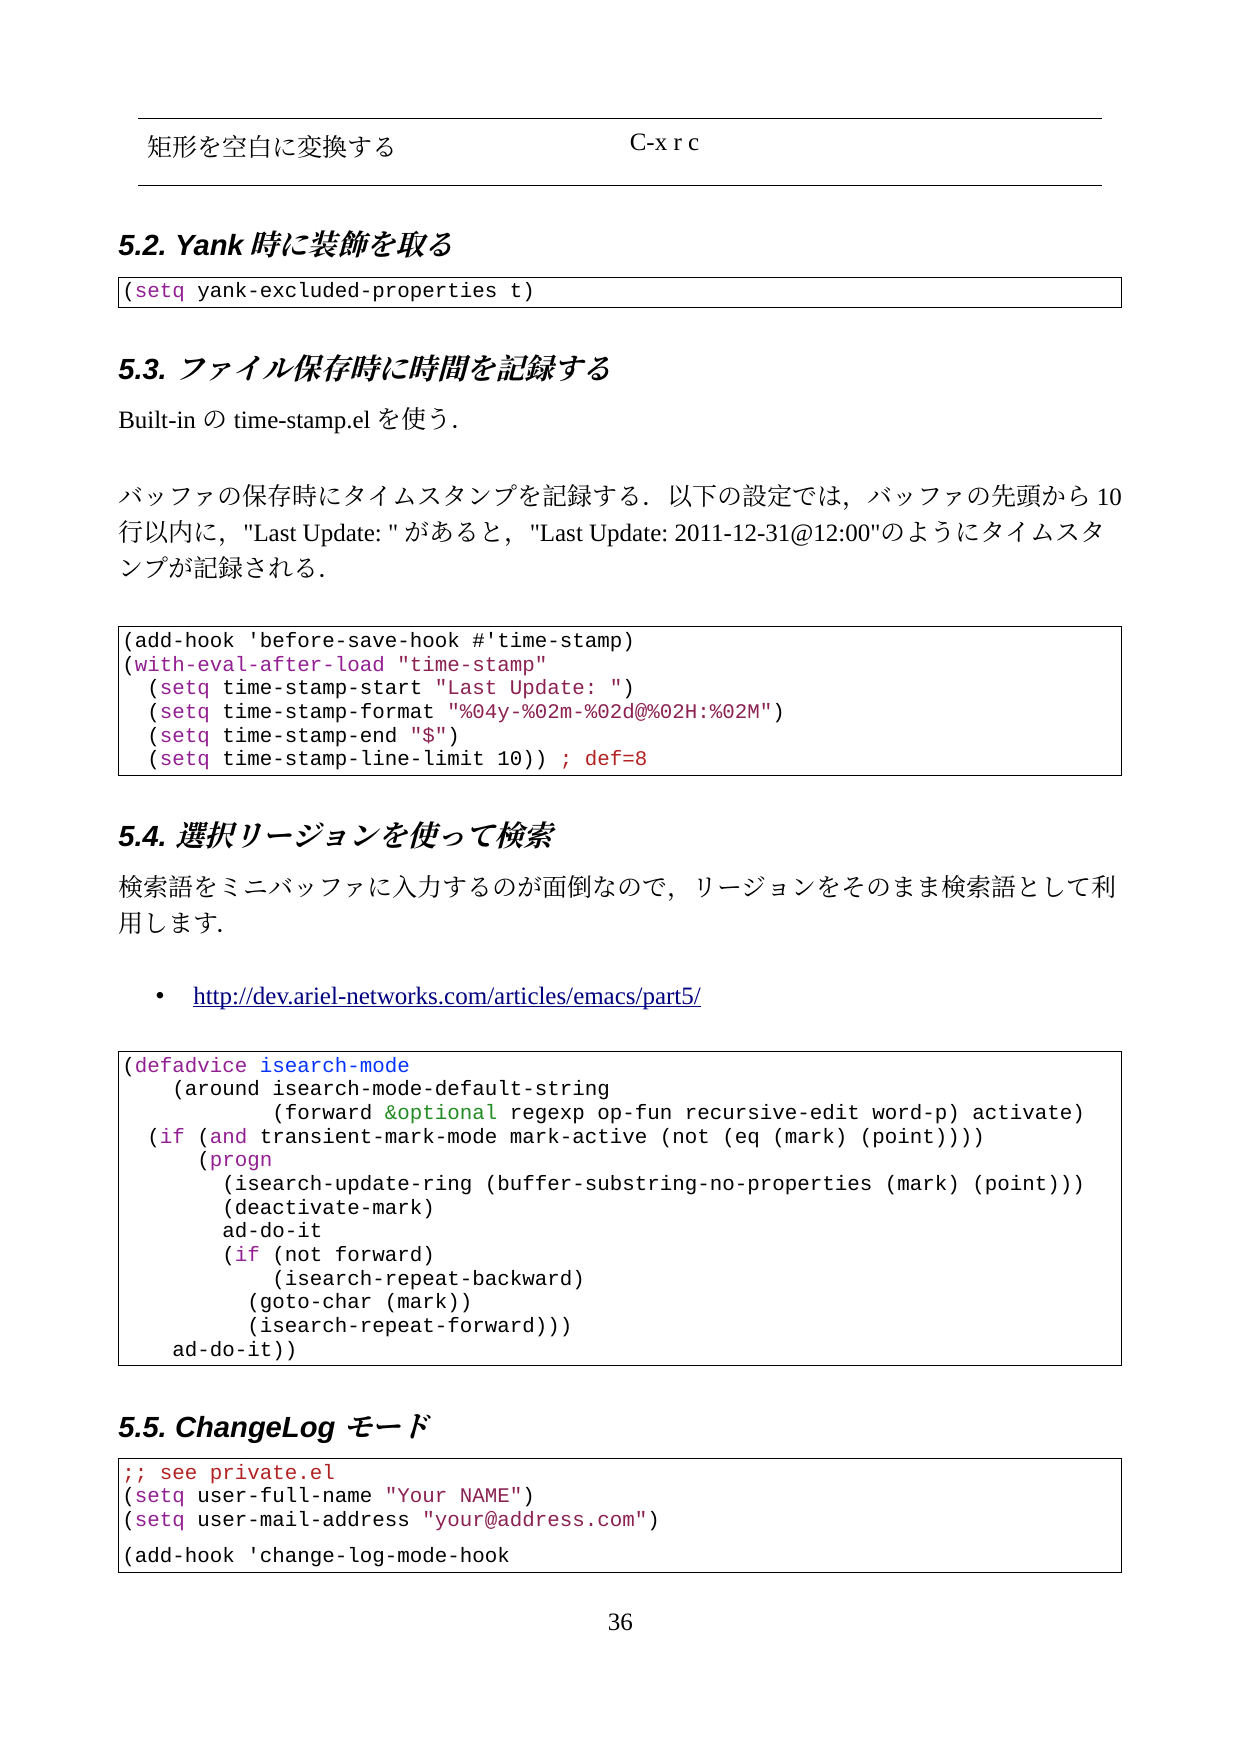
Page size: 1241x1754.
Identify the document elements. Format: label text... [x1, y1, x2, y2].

subtitle ChangeLog モード [118, 1403, 1122, 1445]
text (add-hook 'change-log-mode-hook [119, 1541, 1121, 1572]
text ad-do-it [119, 1216, 1121, 1240]
text (goto-char (mark)) [119, 1287, 1121, 1311]
text (forward &optional regexp op-fun recursive-edit word-p) activate) [119, 1098, 1121, 1122]
text (progn [119, 1145, 1121, 1169]
text Built-in の time-stamp.el を使う． [118, 400, 1122, 464]
text (with-eval-after-load "time-stamp" [119, 650, 1121, 673]
text バッファの保存時にタイムスタンプを記録する．以下の設定では，バッファの先頭から10行以内に，"Last Update: " があると，"Last Update: 2011-12-31@12:00"のようにタイムスタンプが記録される． [118, 477, 1122, 614]
text (setq time-stamp-line-limit 10)) ; def=8 [119, 744, 1121, 775]
text (if (not forward) [119, 1240, 1121, 1264]
text 検索語をミニバッファに入力するのが面倒なので，リージョンをそのまま検索語として利用します． [118, 868, 1122, 968]
table_cell 矩形を空白に変換する [138, 119, 620, 185]
text (setq user-full-name "Your NAME") [119, 1482, 1121, 1505]
subtitle Yank時に装飾を取る [118, 222, 1122, 264]
text ;; see private.el [119, 1459, 1121, 1482]
text (defadvice isearch-mode [119, 1052, 1121, 1074]
text (isearch-update-ring (buffer-substring-no-properties (mark) (point))) [119, 1169, 1121, 1193]
text (around isearch-mode-default-string [119, 1074, 1121, 1098]
table_cell C-x r c [620, 119, 1102, 185]
text (if (and transient-mark-mode mark-active (not (eq (mark) (point)))) [119, 1122, 1121, 1145]
subtitle ファイル保存時に時間を記録する [118, 346, 1122, 387]
text (setq yank-excluded-properties t) [119, 278, 1121, 307]
text (setq time-stamp-format "%04y-%02m-%02d@%02H:%02M") [119, 697, 1121, 721]
text (setq user-mail-address "your@address.com") [119, 1505, 1121, 1533]
text ad-do-it)) [119, 1334, 1121, 1365]
text (add-hook 'before-save-hook #'time-stamp) [119, 627, 1121, 650]
text (isearch-repeat-forward))) [119, 1311, 1121, 1334]
text (setq time-stamp-end "$") [119, 721, 1121, 744]
subtitle 選択リージョンを使って検索 [118, 813, 1122, 855]
text (isearch-repeat-backward) [119, 1264, 1121, 1287]
list http://dev.ariel-networks.com/articles/emacs/part5/ [156, 981, 1122, 1038]
text (deactivate-mark) [119, 1193, 1121, 1216]
text (setq time-stamp-start "Last Update: ") [119, 673, 1121, 697]
